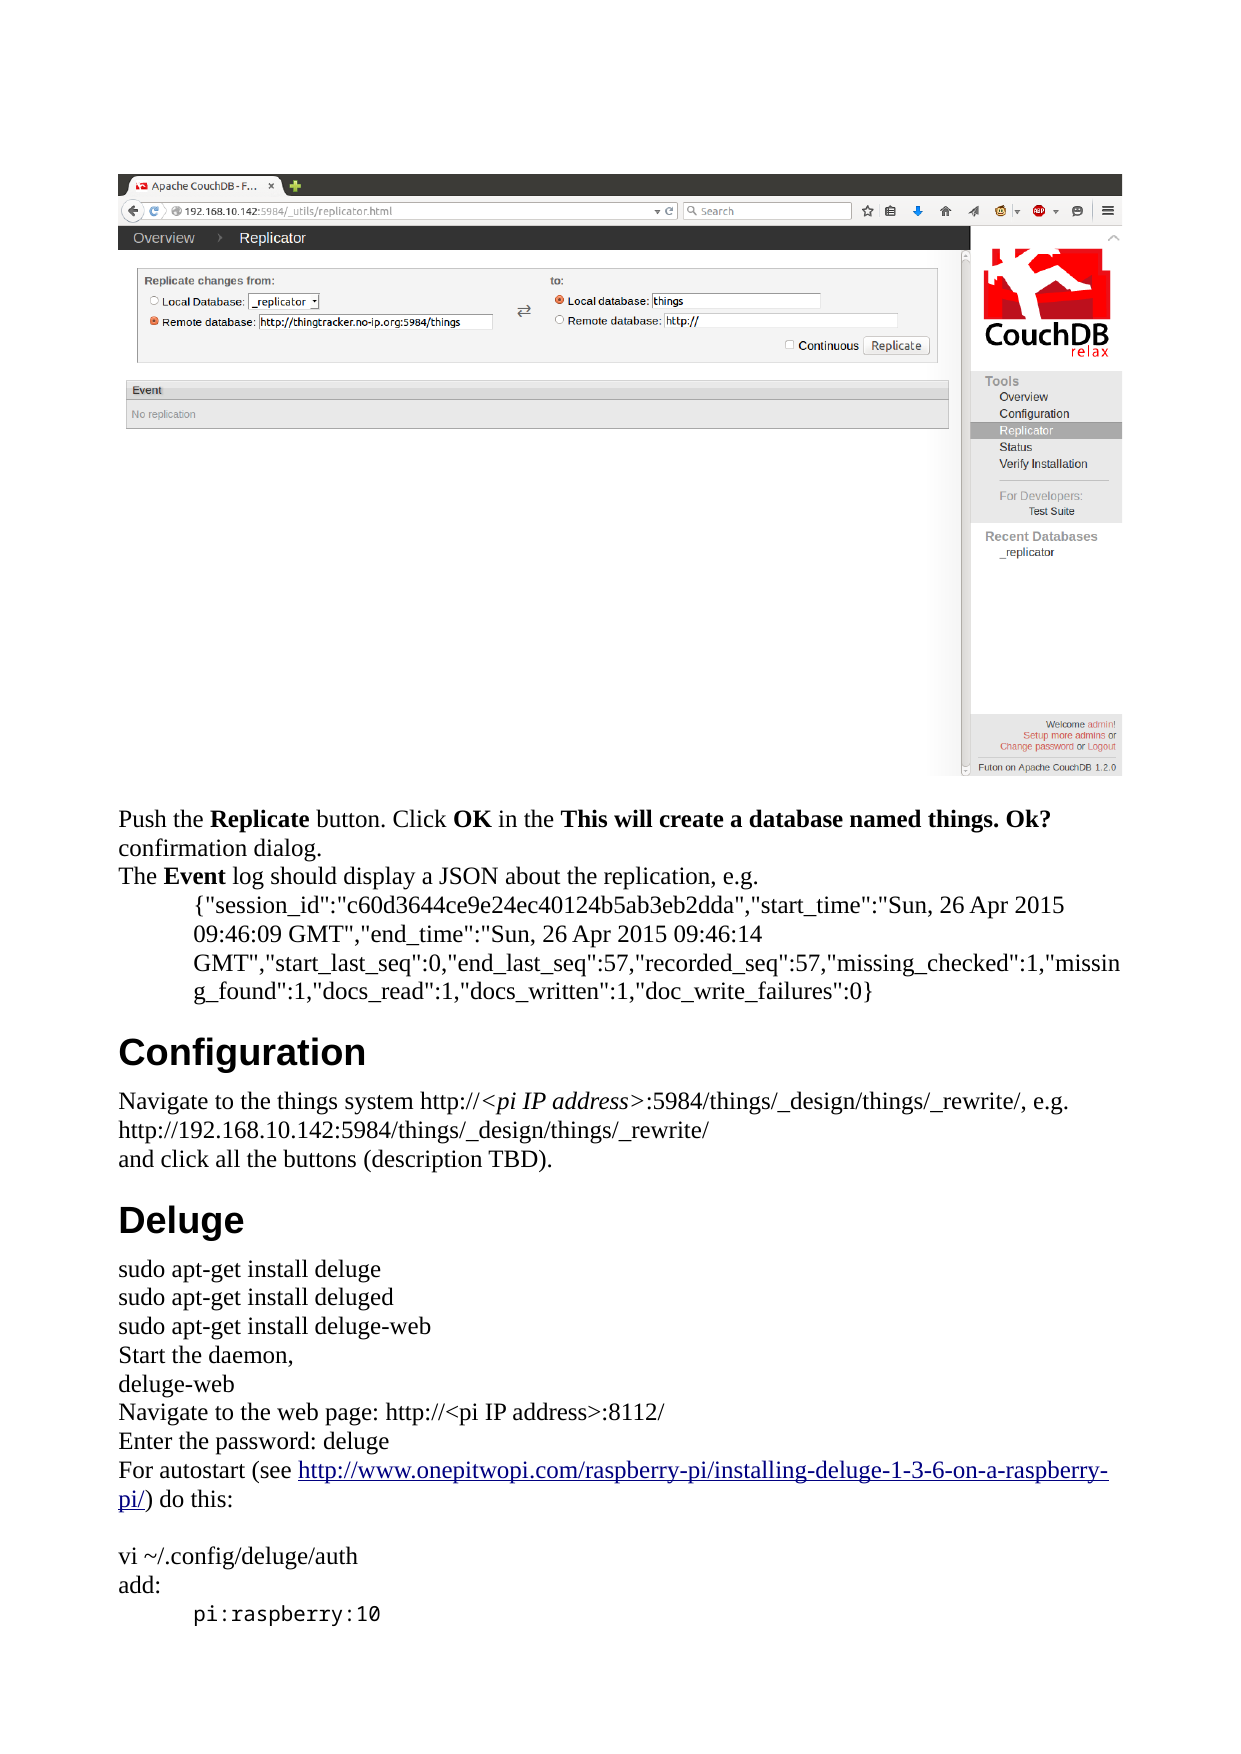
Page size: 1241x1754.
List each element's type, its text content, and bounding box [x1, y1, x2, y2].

text Enter the password: deluge [118, 1426, 1122, 1455]
subtitle Configuration [118, 1030, 1122, 1074]
text vi ~/.config/deluge/auth [118, 1541, 1122, 1570]
text Navigate to the web page: http://<pi IP address>:8112/ [118, 1397, 1122, 1426]
text Start the daemon, [118, 1340, 1122, 1369]
subtitle Deluge [118, 1197, 1122, 1241]
text The Event log should display a JSON about the replication, e.g. [118, 861, 1122, 890]
text Push the Replicate button. Click OK in the This will create a database named things. Ok? confirmation dialog. [118, 804, 1122, 861]
picture [118, 174, 1123, 776]
text {"session_id":"c60d3644ce9e24ec40124b5ab3eb2dda","start_time":"Sun, 26 Apr 2015 09:46:09 GMT","end_time":"Sun, 26 Apr 2015 09:46:14 GMT","start_last_seq":0,"end_last_seq":57,"recorded_seq":57,"missing_checked":1,"missing_found":1,"docs_read":1,"docs_written":1,"doc_write_failures":0} [193, 890, 1122, 1005]
text sudo apt-get install deluged [118, 1282, 1122, 1311]
text sudo apt-get install deluge-web [118, 1311, 1122, 1340]
text pi:raspberry:10 [193, 1599, 1122, 1627]
text sudo apt-get install deluge [118, 1254, 1122, 1282]
text deluge-web [118, 1369, 1122, 1397]
text For autostart (see http://www.onepitwopi.com/raspberry-pi/installing-deluge-1-3-6-on-a-raspberry-pi/) do this: [118, 1455, 1122, 1512]
text Navigate to the things system http://<pi IP address>:5984/things/_design/things/_rewrite/, e.g. http://192.168.10.142:5984/things/_design/things/_rewrite/ [118, 1086, 1122, 1144]
text and click all the buttons (description TBD). [118, 1144, 1122, 1172]
text add: [118, 1570, 1122, 1599]
